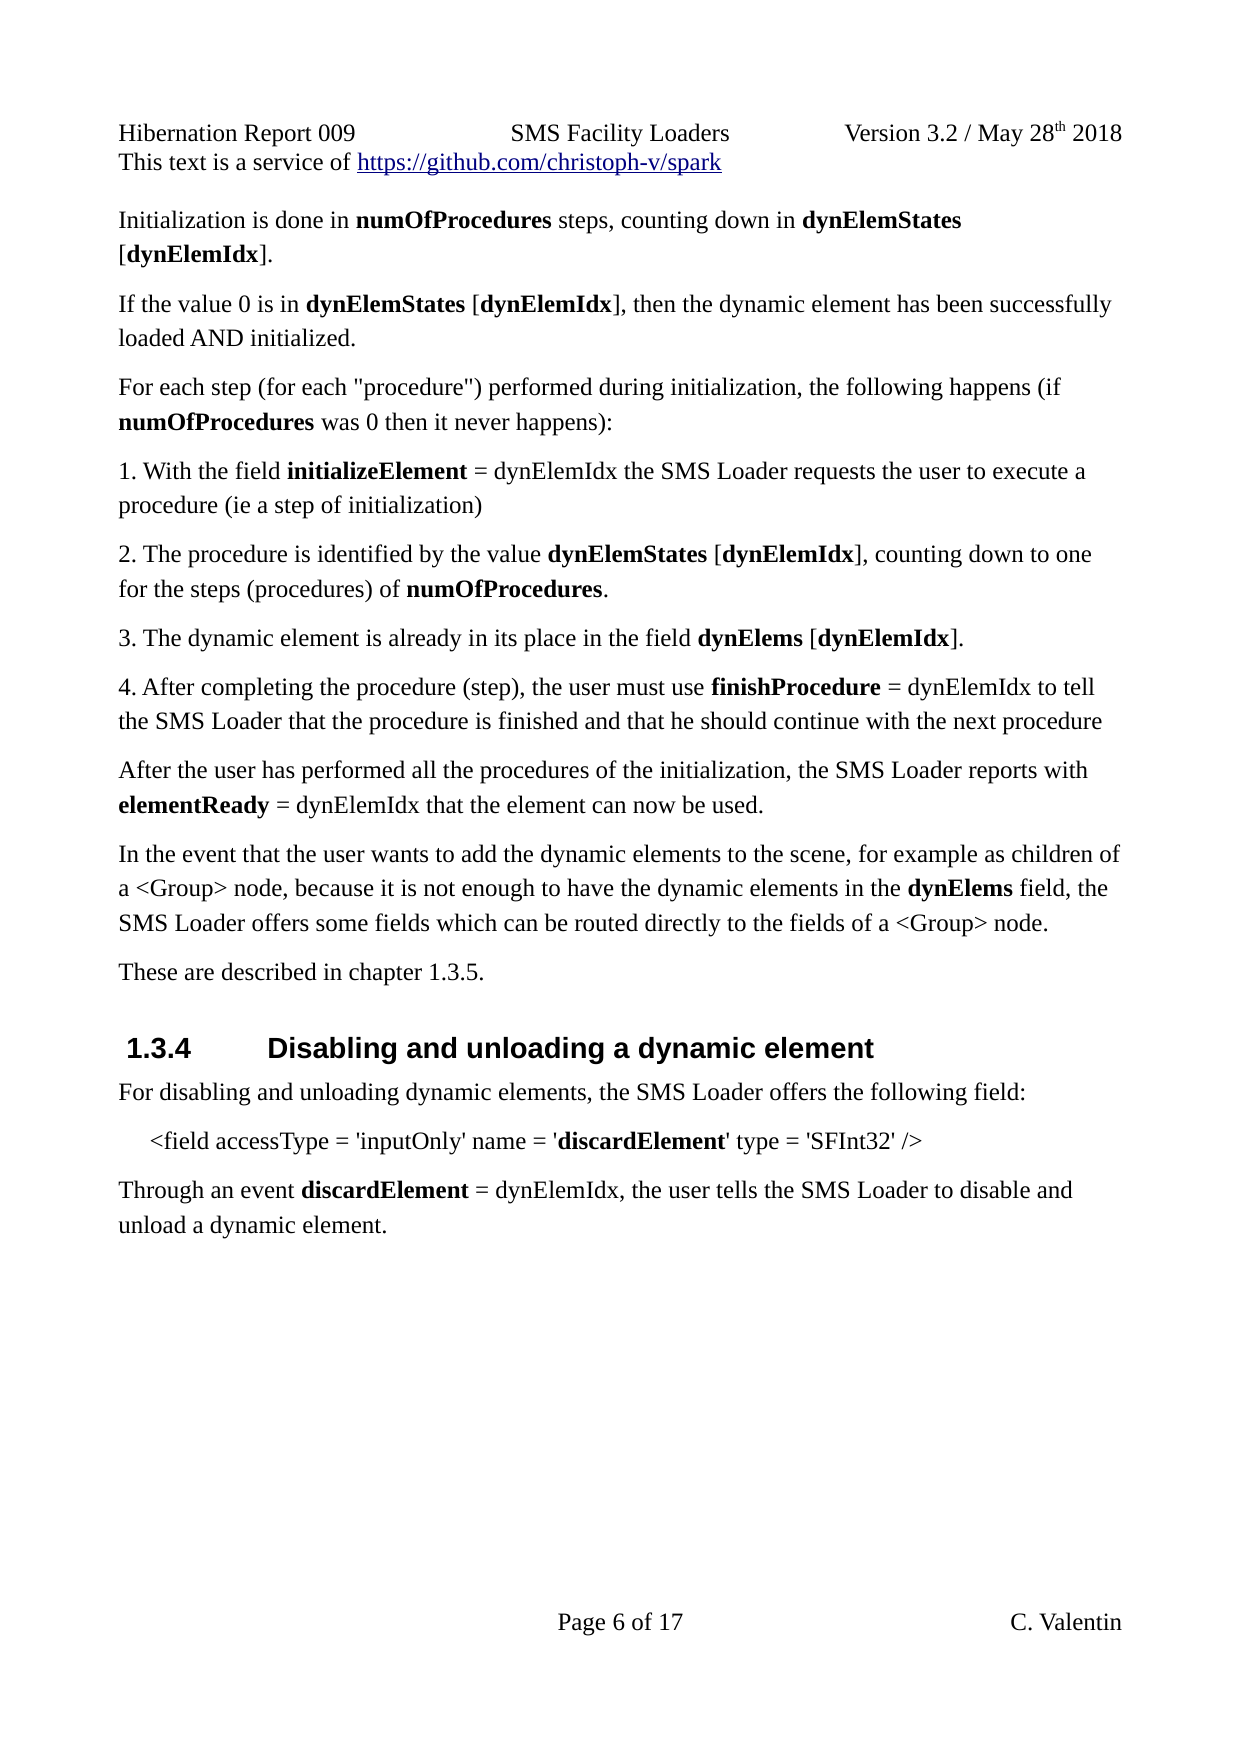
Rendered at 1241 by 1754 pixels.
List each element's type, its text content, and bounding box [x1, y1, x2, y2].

text These are described in chapter 1.3.5. [118, 957, 1122, 986]
text For each step (for each "procedure") performed during initialization, the following happens (if numOfProcedures was 0 then it never happens): [118, 372, 1122, 435]
text 1. With the field initializeElement = dynElemIdx the SMS Loader requests the user to execute a procedure (ie a step of initialization) [118, 456, 1122, 519]
subtitle Disabling and unloading a dynamic element [118, 1031, 1122, 1064]
text 2. The procedure is identified by the value dynElemStates [dynElemIdx], counting down to one for the steps (procedures) of numOfProcedures. [118, 539, 1122, 602]
text Initialization is done in numOfProcedures steps, counting down in dynElemStates [dynElemIdx]. [118, 205, 1122, 268]
text 3. The dynamic element is already in its place in the field dynElems [dynElemIdx]. [118, 623, 1122, 652]
text Through an event discardElement = dynElemIdx, the user tells the SMS Loader to disable and unload a dynamic element. [118, 1175, 1122, 1238]
text After the user has performed all the procedures of the initialization, the SMS Loader reports with elementReady = dynElemIdx that the element can now be used. [118, 755, 1122, 819]
text In the event that the user wants to add the dynamic elements to the scene, for example as children of a <Group> node, because it is not enough to have the dynamic elements in the dynElems field, the SMS Loader offers some fields which can be routed directly to the fields of a <Group> node. [118, 839, 1122, 937]
text 4. After completing the procedure (step), the user must use finishProcedure = dynElemIdx to tell the SMS Loader that the procedure is finished and that he should continue with the next procedure [118, 672, 1122, 735]
text If the value 0 is in dynElemStates [dynElemIdx], then the dynamic element has been successfully loaded AND initialized. [118, 289, 1122, 352]
text For disabling and unloading dynamic elements, the SMS Loader offers the following field: [118, 1077, 1122, 1106]
text <field accessType = 'inputOnly' name = 'discardElement' type = 'SFInt32' /> [118, 1126, 1122, 1155]
